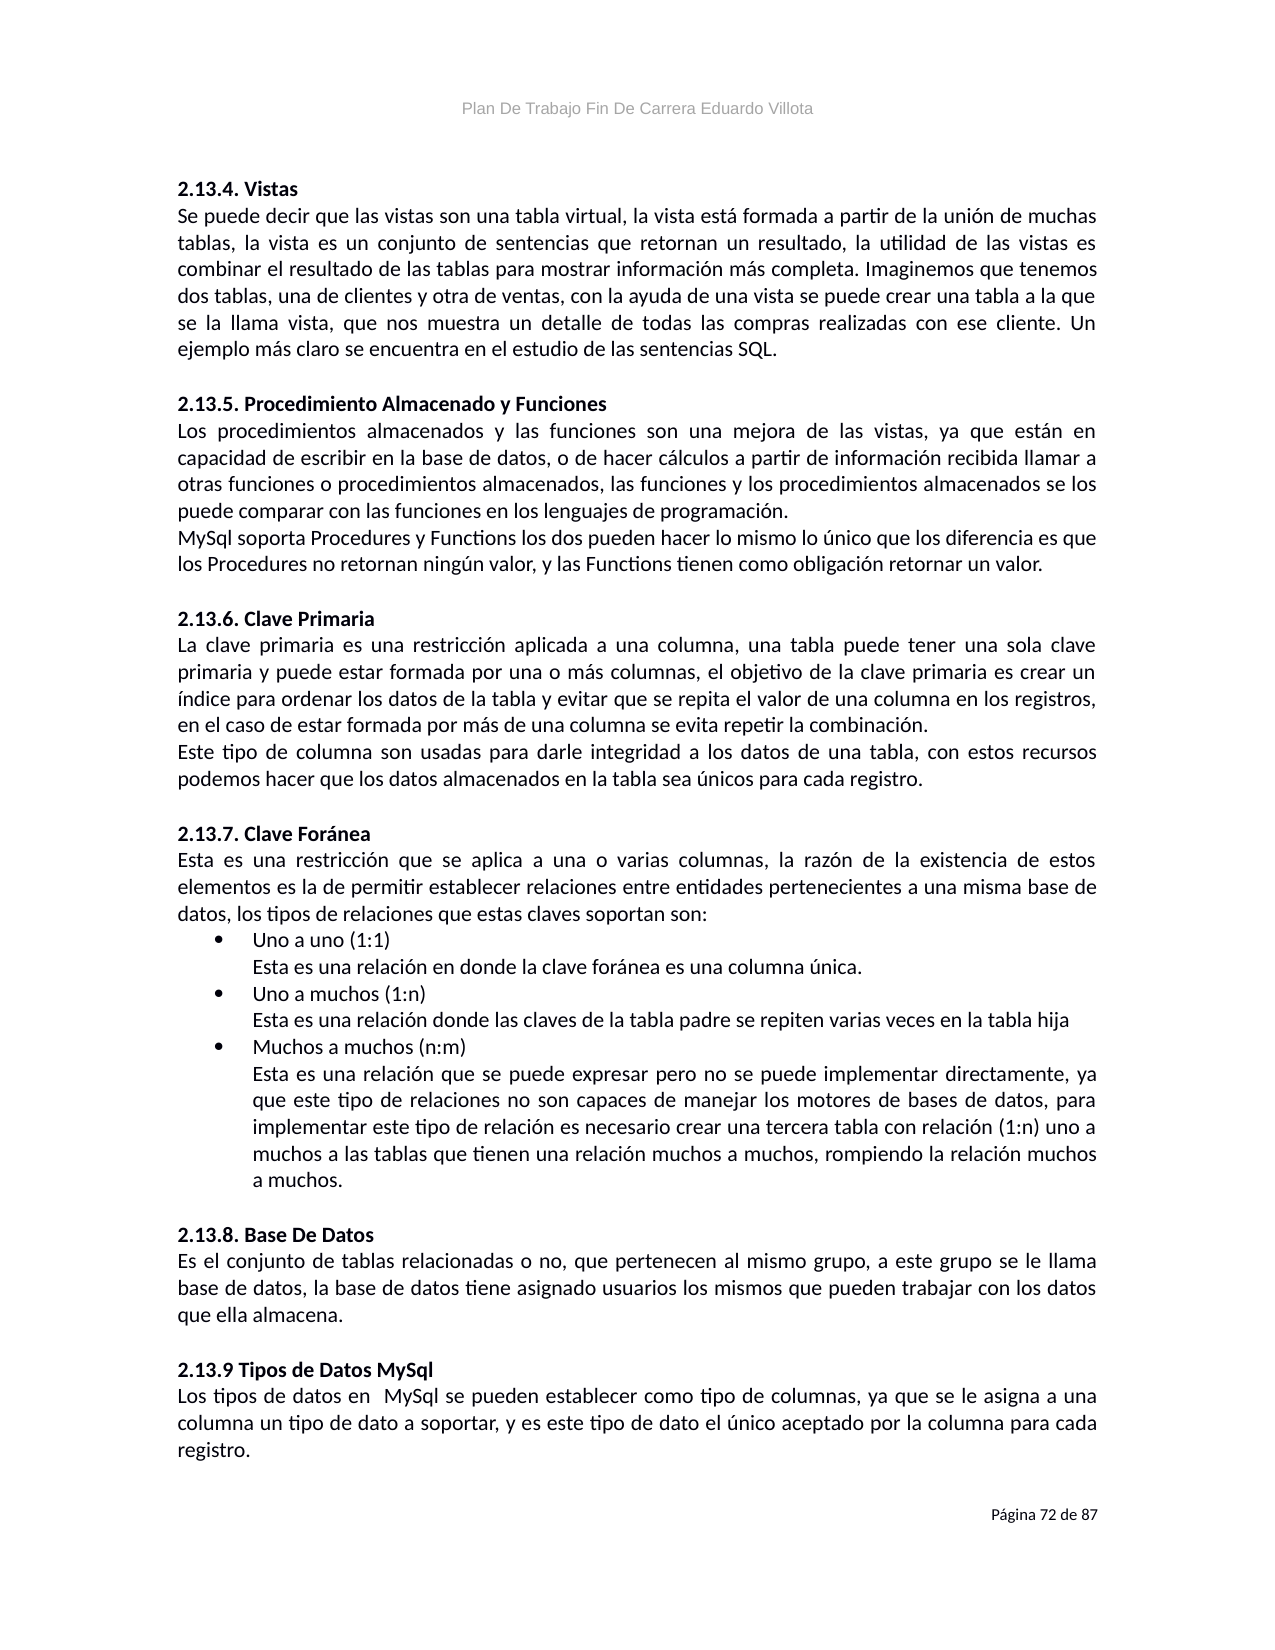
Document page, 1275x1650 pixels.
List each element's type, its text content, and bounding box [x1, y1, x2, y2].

text 2.13.8. Base De Datos [177, 1221, 1098, 1248]
text MySql soporta Procedures y Functions los dos pueden hacer lo mismo lo único que los diferencia es que los Procedures no retornan ningún valor, y las Functions tienen como obligación retornar un valor. [177, 524, 1098, 577]
text Los tipos de datos en MySql se pueden establecer como tipo de columnas, ya que se le asigna a una columna un tipo de dato a soportar, y es este tipo de dato el único aceptado por la columna para cada registro. [177, 1382, 1098, 1462]
text Es el conjunto de tablas relacionadas o no, que pertenecen al mismo grupo, a este grupo se le llama base de datos, la base de datos tiene asignado usuarios los mismos que pueden trabajar con los datos que ella almacena. [177, 1248, 1098, 1328]
list Muchos a muchos (n:m) [215, 1033, 1098, 1060]
text Los procedimientos almacenados y las funciones son una mejora de las vistas, ya que están en capacidad de escribir en la base de datos, o de hacer cálculos a partir de información recibida llamar a otras funciones o procedimientos almacenados, las funciones y los procedimientos almacenados se los puede comparar con las funciones en los lenguajes de programación. [177, 417, 1098, 524]
list Esta es una relación que se puede expresar pero no se puede implementar directamente, ya que este tipo de relaciones no son capaces de manejar los motores de bases de datos, para implementar este tipo de relación es necesario crear una tercera tabla con relación (1:n) uno a muchos a las tablas que tienen una relación muchos a muchos, rompiendo la relación muchos a muchos. [252, 1060, 1098, 1193]
text Esta es una restricción que se aplica a una o varias columnas, la razón de la existencia de estos elementos es la de permitir establecer relaciones entre entidades pertenecientes a una misma base de datos, los tipos de relaciones que estas claves soportan son: [177, 846, 1098, 926]
text Se puede decir que las vistas son una tabla virtual, la vista está formada a partir de la unión de muchas tablas, la vista es un conjunto de sentencias que retornan un resultado, la utilidad de las vistas es combinar el resultado de las tablas para mostrar información más completa. Imaginemos que tenemos dos tablas, una de clientes y otra de ventas, con la ayuda de una vista se puede crear una tabla a la que se la llama vista, que nos muestra un detalle de todas las compras realizadas con ese cliente. Un ejemplo más claro se encuentra en el estudio de las sentencias SQL. [177, 202, 1098, 362]
list Esta es una relación donde las claves de la tabla padre se repiten varias veces en la tabla hija [252, 1006, 1098, 1033]
text Este tipo de columna son usadas para darle integridad a los datos de una tabla, con estos recursos podemos hacer que los datos almacenados en la tabla sea únicos para cada registro. [177, 738, 1098, 792]
text La clave primaria es una restricción aplicada a una columna, una tabla puede tener una sola clave primaria y puede estar formada por una o más columnas, el objetivo de la clave primaria es crear un índice para ordenar los datos de la tabla y evitar que se repita el valor de una columna en los registros, en el caso de estar formada por más de una columna se evita repetir la combinación. [177, 632, 1098, 738]
text 2.13.4. Vistas [177, 176, 1098, 202]
list Uno a uno (1:1) [215, 926, 1098, 953]
text 2.13.9 Tipos de Datos MySql [177, 1356, 1098, 1382]
list Esta es una relación en donde la clave foránea es una columna única. [252, 953, 1098, 980]
text 2.13.7. Clave Foránea [177, 820, 1098, 846]
text 2.13.6. Clave Primaria [177, 605, 1098, 632]
text 2.13.5. Procedimiento Almacenado y Funciones [177, 390, 1098, 417]
list Uno a muchos (1:n) [215, 980, 1098, 1006]
